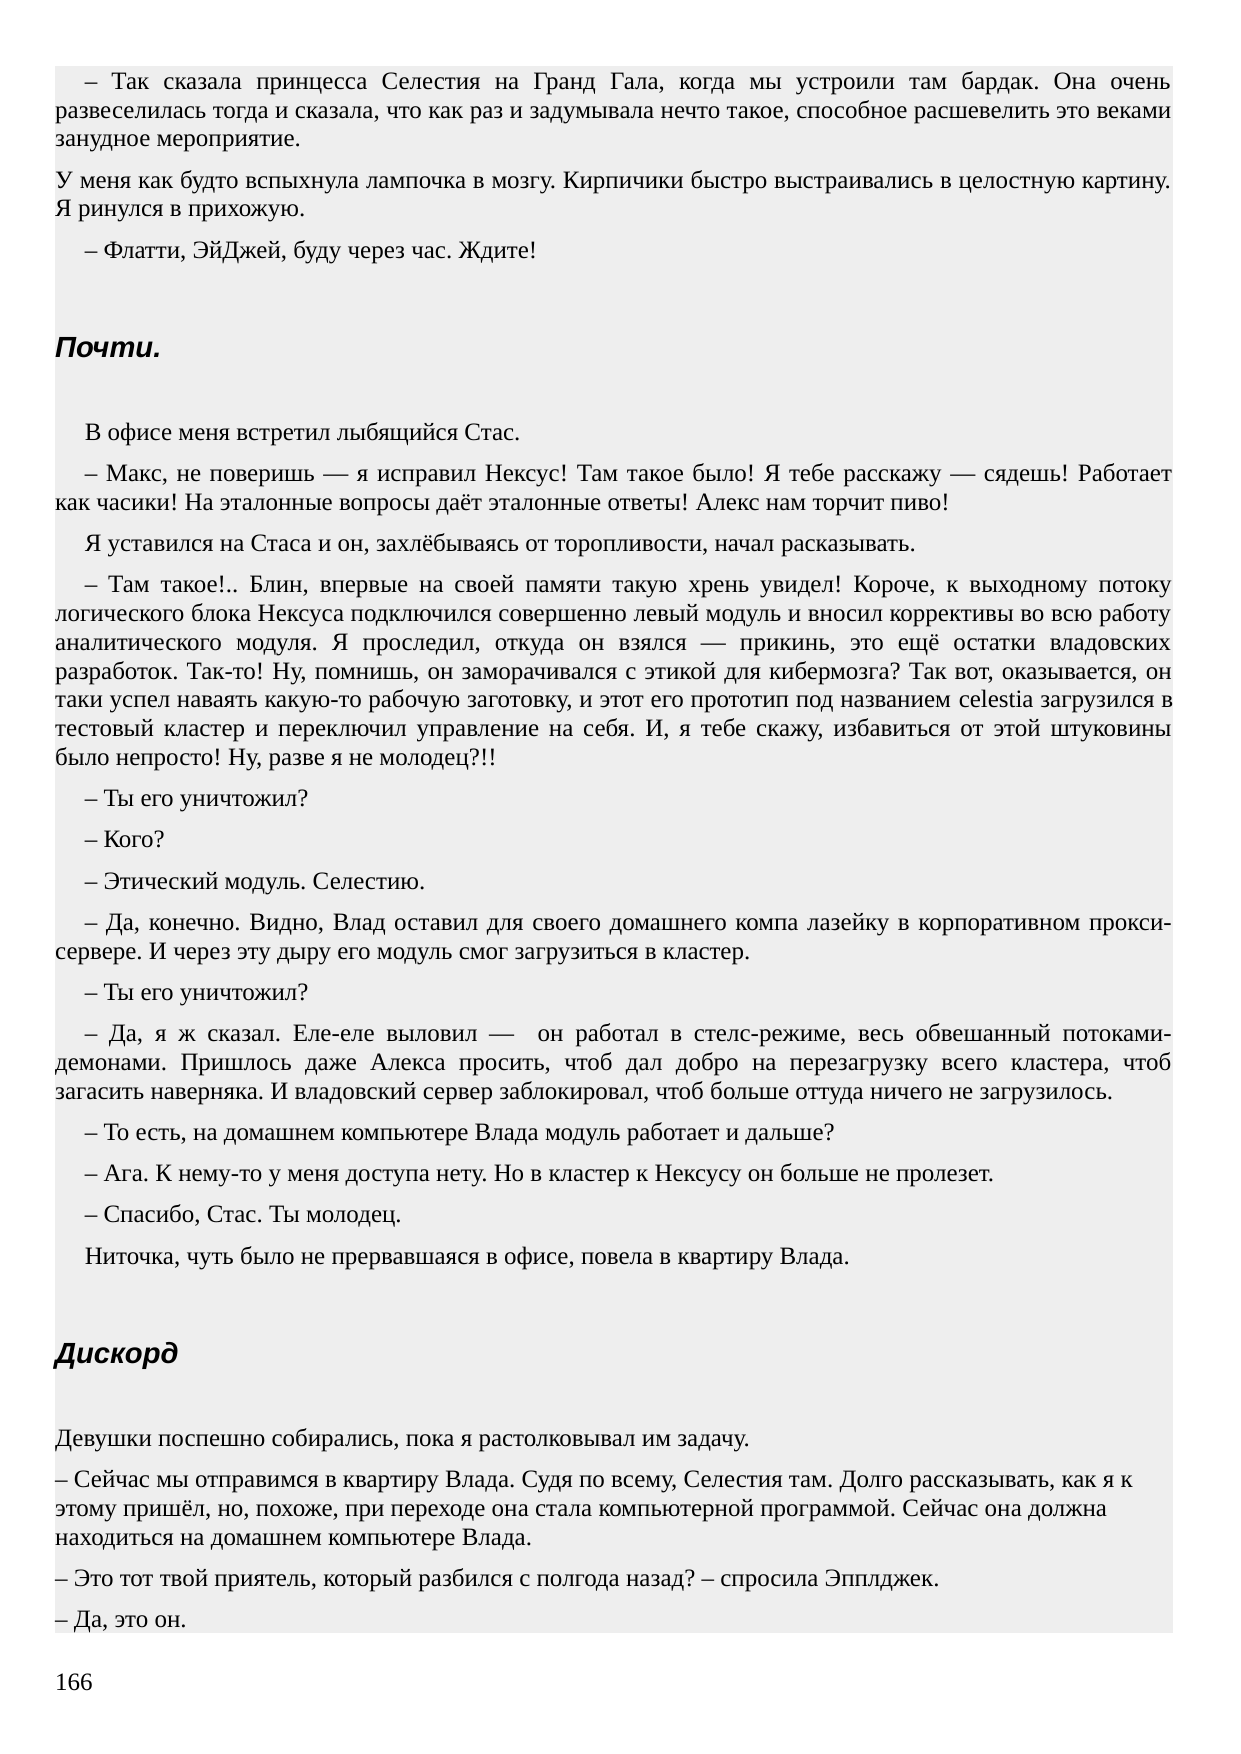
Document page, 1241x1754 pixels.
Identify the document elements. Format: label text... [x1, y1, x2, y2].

text – Там такое!.. Блин, впервые на своей памяти такую хрень увидел! Короче, к выходному потоку логического блока Нексуса подключился совершенно левый модуль и вносил коррективы во всю работу аналитического модуля. Я проследил, откуда он взялся — прикинь, это ещё остатки владовских разработок. Так-то! Ну, помнишь, он заморачивался с этикой для кибермозга? Так вот, оказывается, он таки успел наваять какую-то рабочую заготовку, и этот его прототип под названием celestia загрузился в тестовый кластер и переключил управление на себя. И, я тебе скажу, избавиться от этой штуковины было непросто! Ну, разве я не молодец?!! [55, 569, 1173, 771]
list У меня как будто вспыхнула лампочка в мозгу. Кирпичики быстро выстраивались в целостную картину. Я ринулся в прихожую. [55, 165, 1173, 222]
subtitle Почти. [55, 330, 1173, 363]
text Девушки поспешно собирались, пока я растолковывал им задачу. [55, 1423, 1173, 1452]
text – Флатти, ЭйДжей, буду через час. Ждите! [55, 235, 1173, 263]
text – Да, конечно. Видно, Влад оставил для своего домашнего компа лазейку в корпоративном прокси-сервере. И через эту дыру его модуль смог загрузиться в кластер. [55, 907, 1173, 964]
text – Да, я ж сказал. Еле-еле выловил — он работал в стелс-режиме, весь обвешанный потоками-демонами. Пришлось даже Алекса просить, чтоб дал добро на перезагрузку всего кластера, чтоб загасить наверняка. И владовский сервер заблокировал, чтоб больше оттуда ничего не загрузилось. [55, 1018, 1173, 1104]
text В офисе меня встретил лыбящийся Стас. [55, 417, 1173, 446]
text – Кого? [55, 824, 1173, 853]
text – Ага. К нему-то у меня доступа нету. Но в кластер к Нексусу он больше не пролезет. [55, 1158, 1173, 1187]
text Ниточка, чуть было не прервавшаяся в офисе, повела в квартиру Влада. [55, 1241, 1173, 1269]
text Я уставился на Стаса и он, захлёбываясь от торопливости, начал расказывать. [55, 528, 1173, 557]
subtitle Дискорд [55, 1336, 1173, 1369]
text – Сейчас мы отправимся в квартиру Влада. Судя по всему, Селестия там. Долго рассказывать, как я к этому пришёл, но, похоже, при переходе она стала компьютерной программой. Сейчас она должна находиться на домашнем компьютере Влада. [55, 1464, 1173, 1551]
text – То есть, на домашнем компьютере Влада модуль работает и дальше? [55, 1117, 1173, 1146]
text – Ты его уничтожил? [55, 977, 1173, 1006]
text – Спасибо, Стас. Ты молодец. [55, 1199, 1173, 1228]
text – Да, это он. [55, 1604, 1173, 1633]
text – Так сказала принцесса Селестия на Гранд Гала, когда мы устроили там бардак. Она очень развеселилась тогда и сказала, что как раз и задумывала нечто такое, способное расшевелить это веками занудное мероприятие. [55, 66, 1173, 152]
text – Ты его уничтожил? [55, 783, 1173, 812]
text – Это тот твой приятель, который разбился с полгода назад? – спросила Эпплджек. [55, 1563, 1173, 1592]
text – Этический модуль. Селестию. [55, 866, 1173, 894]
text – Макс, не поверишь — я исправил Нексус! Там такое было! Я тебе расскажу — сядешь! Работает как часики! На эталонные вопросы даёт эталонные ответы! Алекс нам торчит пиво! [55, 458, 1173, 516]
